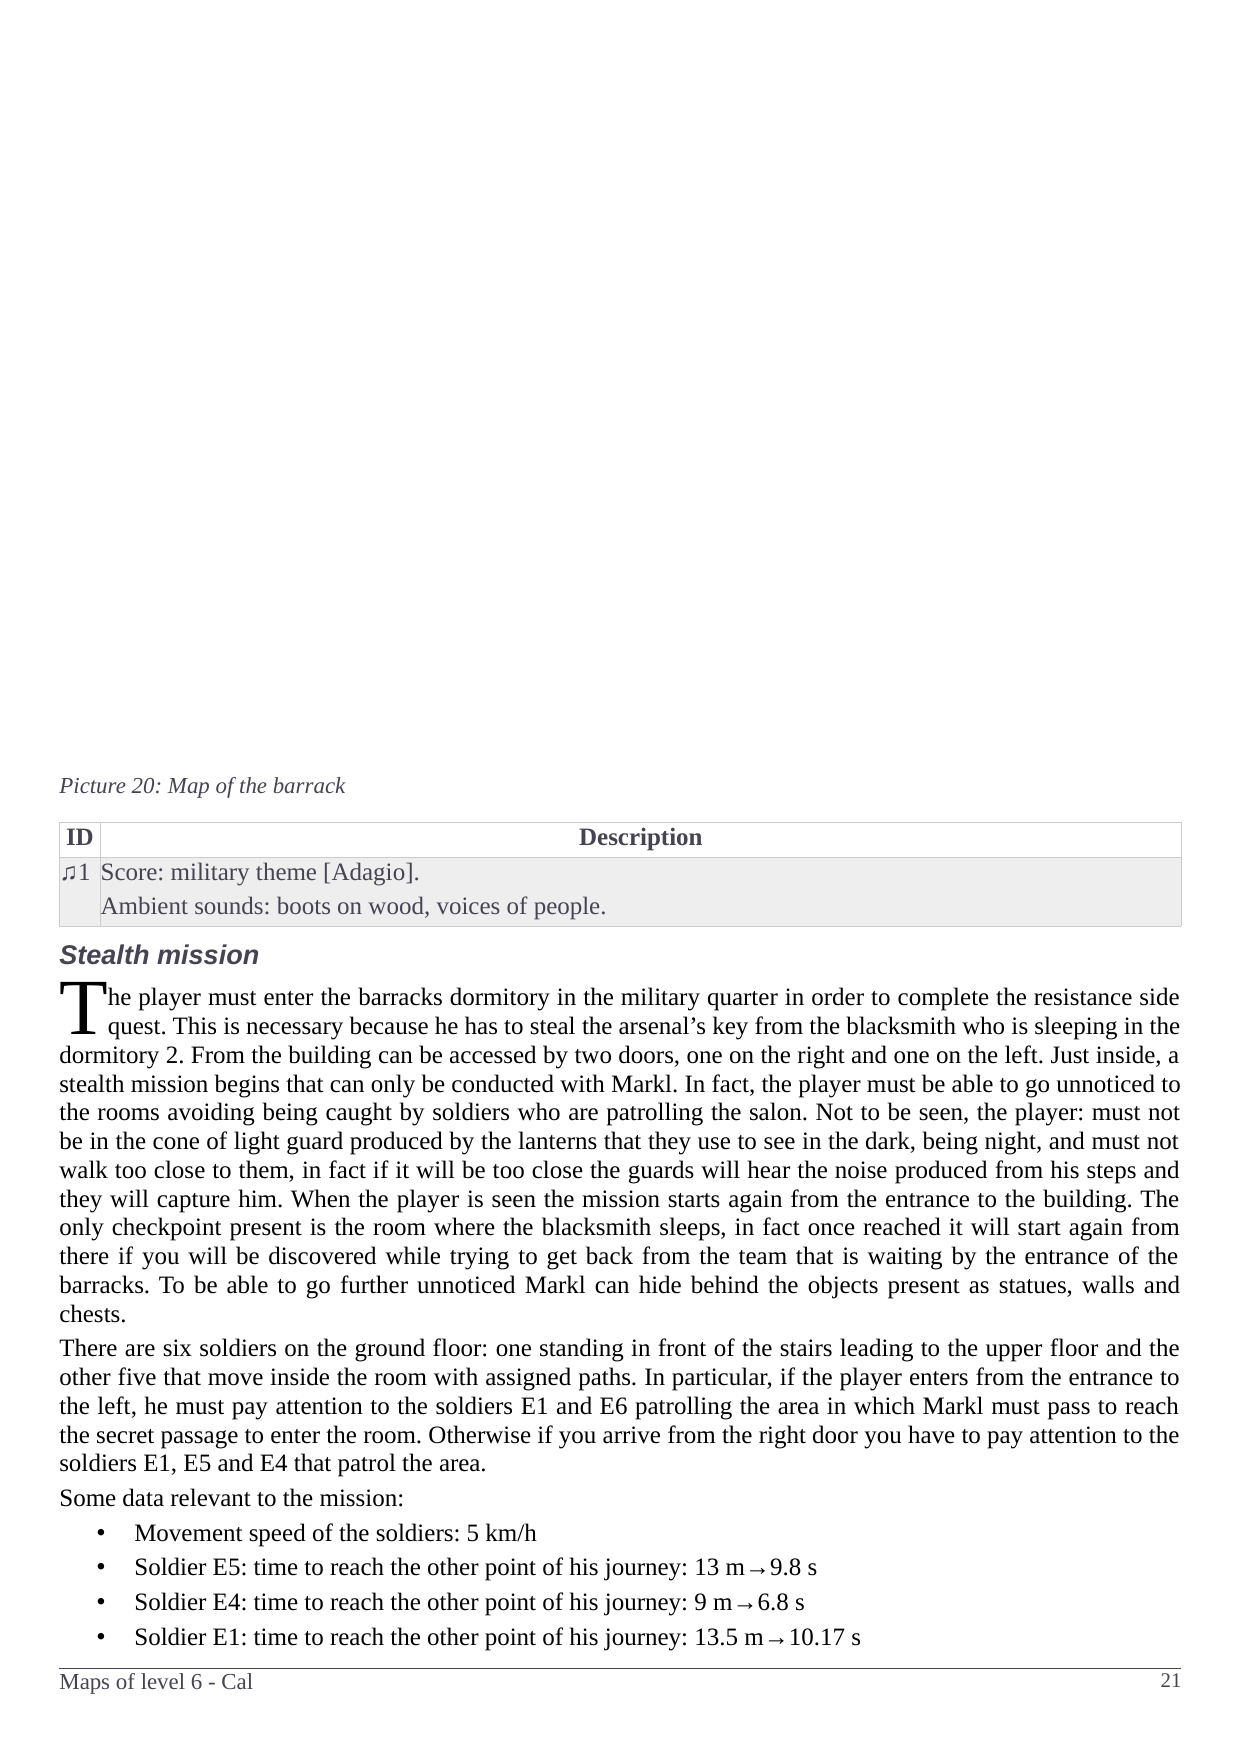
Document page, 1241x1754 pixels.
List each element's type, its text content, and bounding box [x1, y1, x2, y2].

list Soldier E5: time to reach the other point of his journey: 13 m→9.8 s [97, 1552, 1181, 1581]
table_header ID [60, 823, 100, 857]
text There are six soldiers on the ground floor: one standing in front of the stairs leading to the upper floor and the other five that move inside the room with assigned paths. In particular, if the player enters from the entrance to the left, he must pay attention to the soldiers E1 and E6 patrolling the area in which Markl must pass to reach the secret passage to enter the room. Otherwise if you arrive from the right door you have to pay attention to the soldiers E1, E5 and E4 that patrol the area. [59, 1333, 1181, 1477]
text Some data relevant to the mission: [59, 1483, 1181, 1512]
text The player must enter the barracks dormitory in the military quarter in order to complete the resistance side quest. This is necessary because he has to steal the arsenal’s key from the blacksmith who is sleeping in the dormitory 2. From the building can be accessed by two doors, one on the right and one on the left. Just inside, a stealth mission begins that can only be conducted with Markl. In fact, the player must be able to go unnoticed to the rooms avoiding being caught by soldiers who are patrolling the salon. Not to be seen, the player: must not be in the cone of light guard produced by the lanterns that they use to see in the dark, being night, and must not walk too close to them, in fact if it will be too close the guards will hear the noise produced from his steps and they will capture him. When the player is seen the mission starts again from the entrance to the building. The only checkpoint present is the room where the blacksmith sleeps, in fact once reached it will start again from there if you will be discovered while trying to get back from the team that is waiting by the entrance of the barracks. To be able to go further unnoticed Markl can hide behind the objects present as statues, walls and chests. [59, 982, 1181, 1327]
subtitle Stealth mission [59, 939, 1181, 970]
list Movement speed of the soldiers: 5 km/h [97, 1518, 1181, 1547]
list Soldier E4: time to reach the other point of his journey: 9 m→6.8 s [97, 1587, 1181, 1616]
table_cell ♫1 [60, 858, 100, 926]
table_header [59, 59, 1181, 822]
table_cell Score: military theme [Adagio]. Ambient sounds: boots on wood, voices of people. [101, 858, 1181, 926]
table_header [64, 779, 70, 786]
table_header Description [101, 823, 1181, 857]
list Soldier E1: time to reach the other point of his journey: 13.5 m→10.17 s [97, 1622, 1181, 1651]
